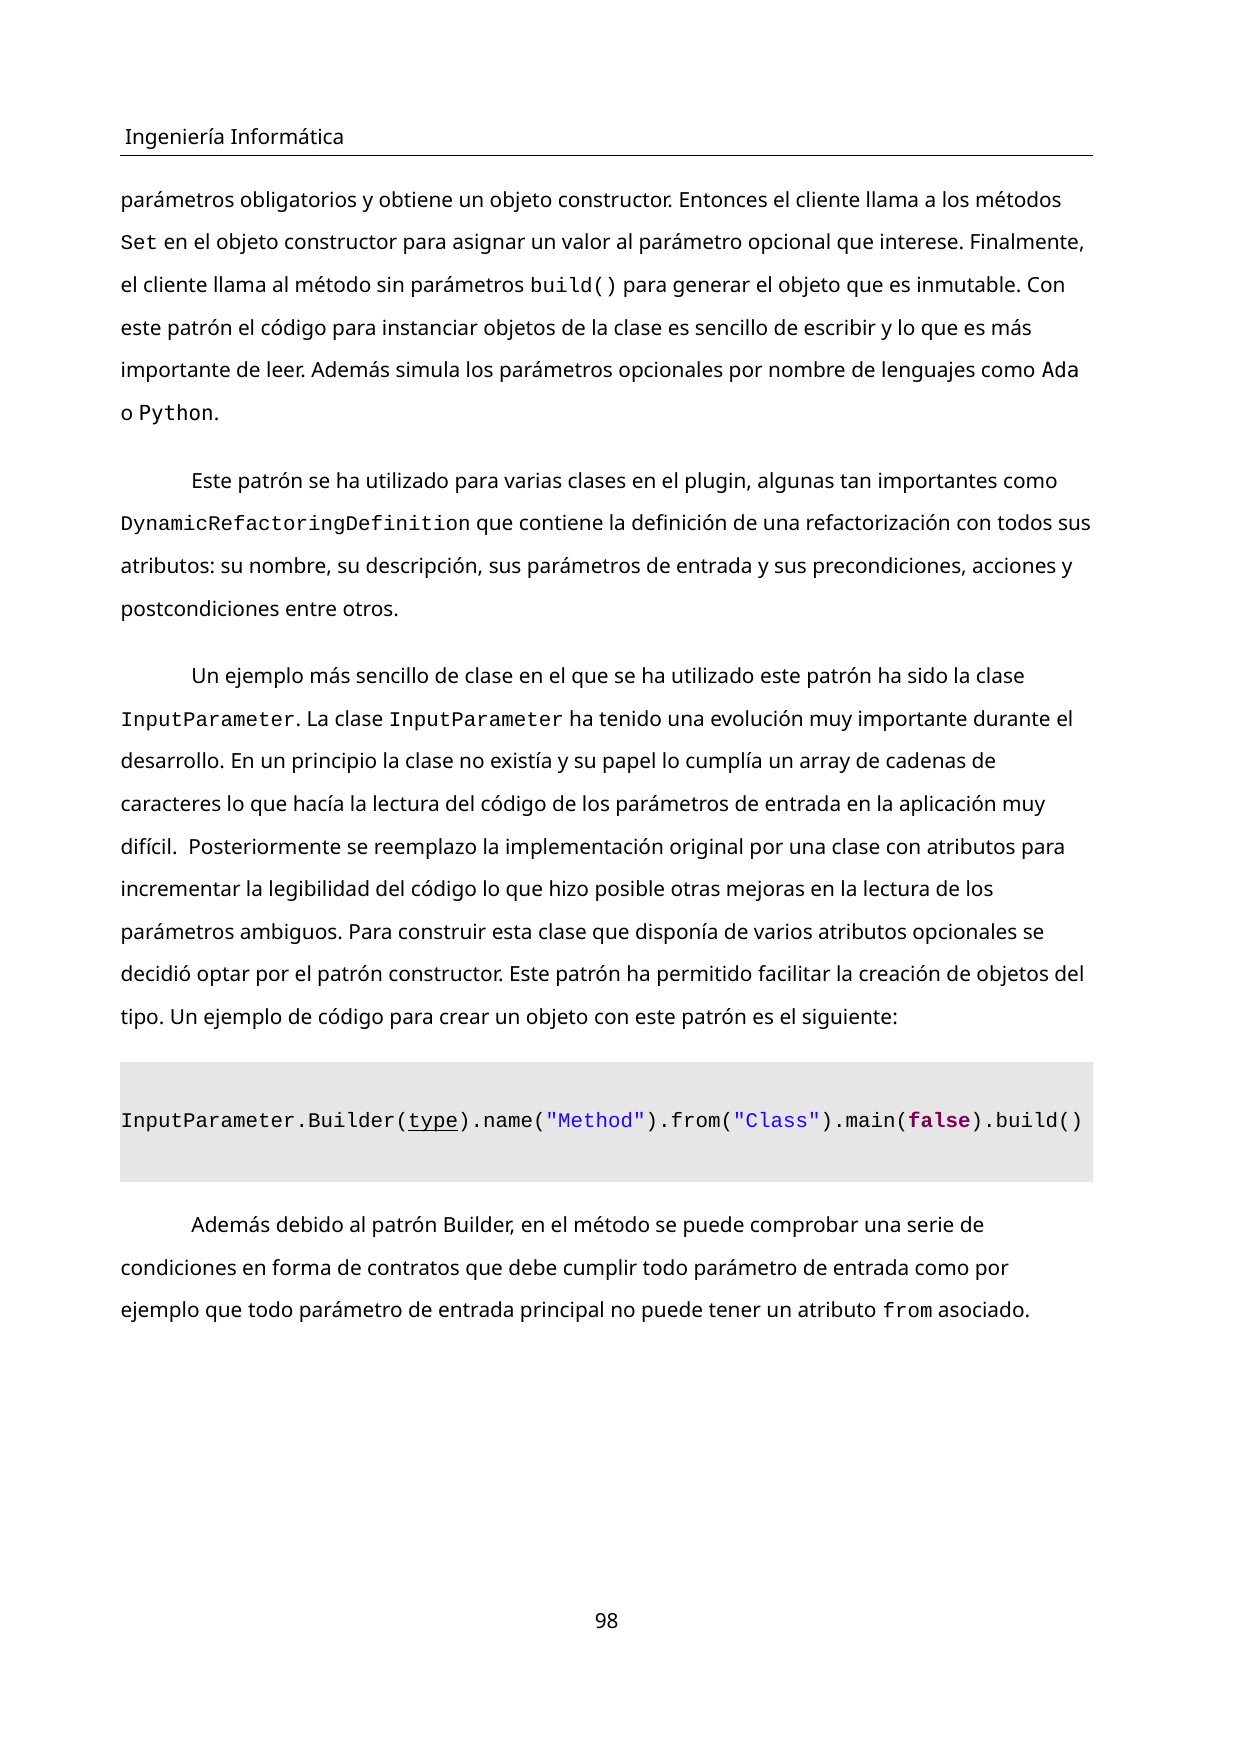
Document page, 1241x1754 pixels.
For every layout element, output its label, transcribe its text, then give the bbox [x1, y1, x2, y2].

text InputParameter.Builder(type).name("Method").from("Class").main(false).build() [120, 1110, 1093, 1134]
text Además debido al patrón Builder, en el método se puede comprobar una serie de condiciones en forma de contratos que debe cumplir todo parámetro de entrada como por ejemplo que todo parámetro de entrada principal no puede tener un atributo from asociado. [120, 1210, 1093, 1324]
text parámetros obligatorios y obtiene un objeto constructor. Entonces el cliente llama a los métodos Set en el objeto constructor para asignar un valor al parámetro opcional que interese. Finalmente, el cliente llama al método sin parámetros build() para generar el objeto que es inmutable. Con este patrón el código para instanciar objetos de la clase es sencillo de escribir y lo que es más importante de leer. Además simula los parámetros opcionales por nombre de lenguajes como Ada o Python. [120, 185, 1093, 427]
text Este patrón se ha utilizado para varias clases en el plugin, algunas tan importantes como DynamicRefactoringDefinition que contiene la definición de una refactorización con todos sus atributos: su nombre, su descripción, sus parámetros de entrada y sus precondiciones, acciones y postcondiciones entre otros. [120, 466, 1093, 622]
text Un ejemplo más sencillo de clase en el que se ha utilizado este patrón ha sido la clase InputParameter. La clase InputParameter ha tenido una evolución muy importante durante el desarrollo. En un principio la clase no existía y su papel lo cumplía un array de cadenas de caracteres lo que hacía la lectura del código de los parámetros de entrada en la aplicación muy difícil. Posteriormente se reemplazo la implementación original por una clase con atributos para incrementar la legibilidad del código lo que hizo posible otras mejoras en la lectura de los parámetros ambiguos. Para construir esta clase que disponía de varios atributos opcionales se decidió optar por el patrón constructor. Este patrón ha permitido facilitar la creación de objetos del tipo. Un ejemplo de código para crear un objeto con este patrón es el siguiente: [120, 661, 1093, 1031]
